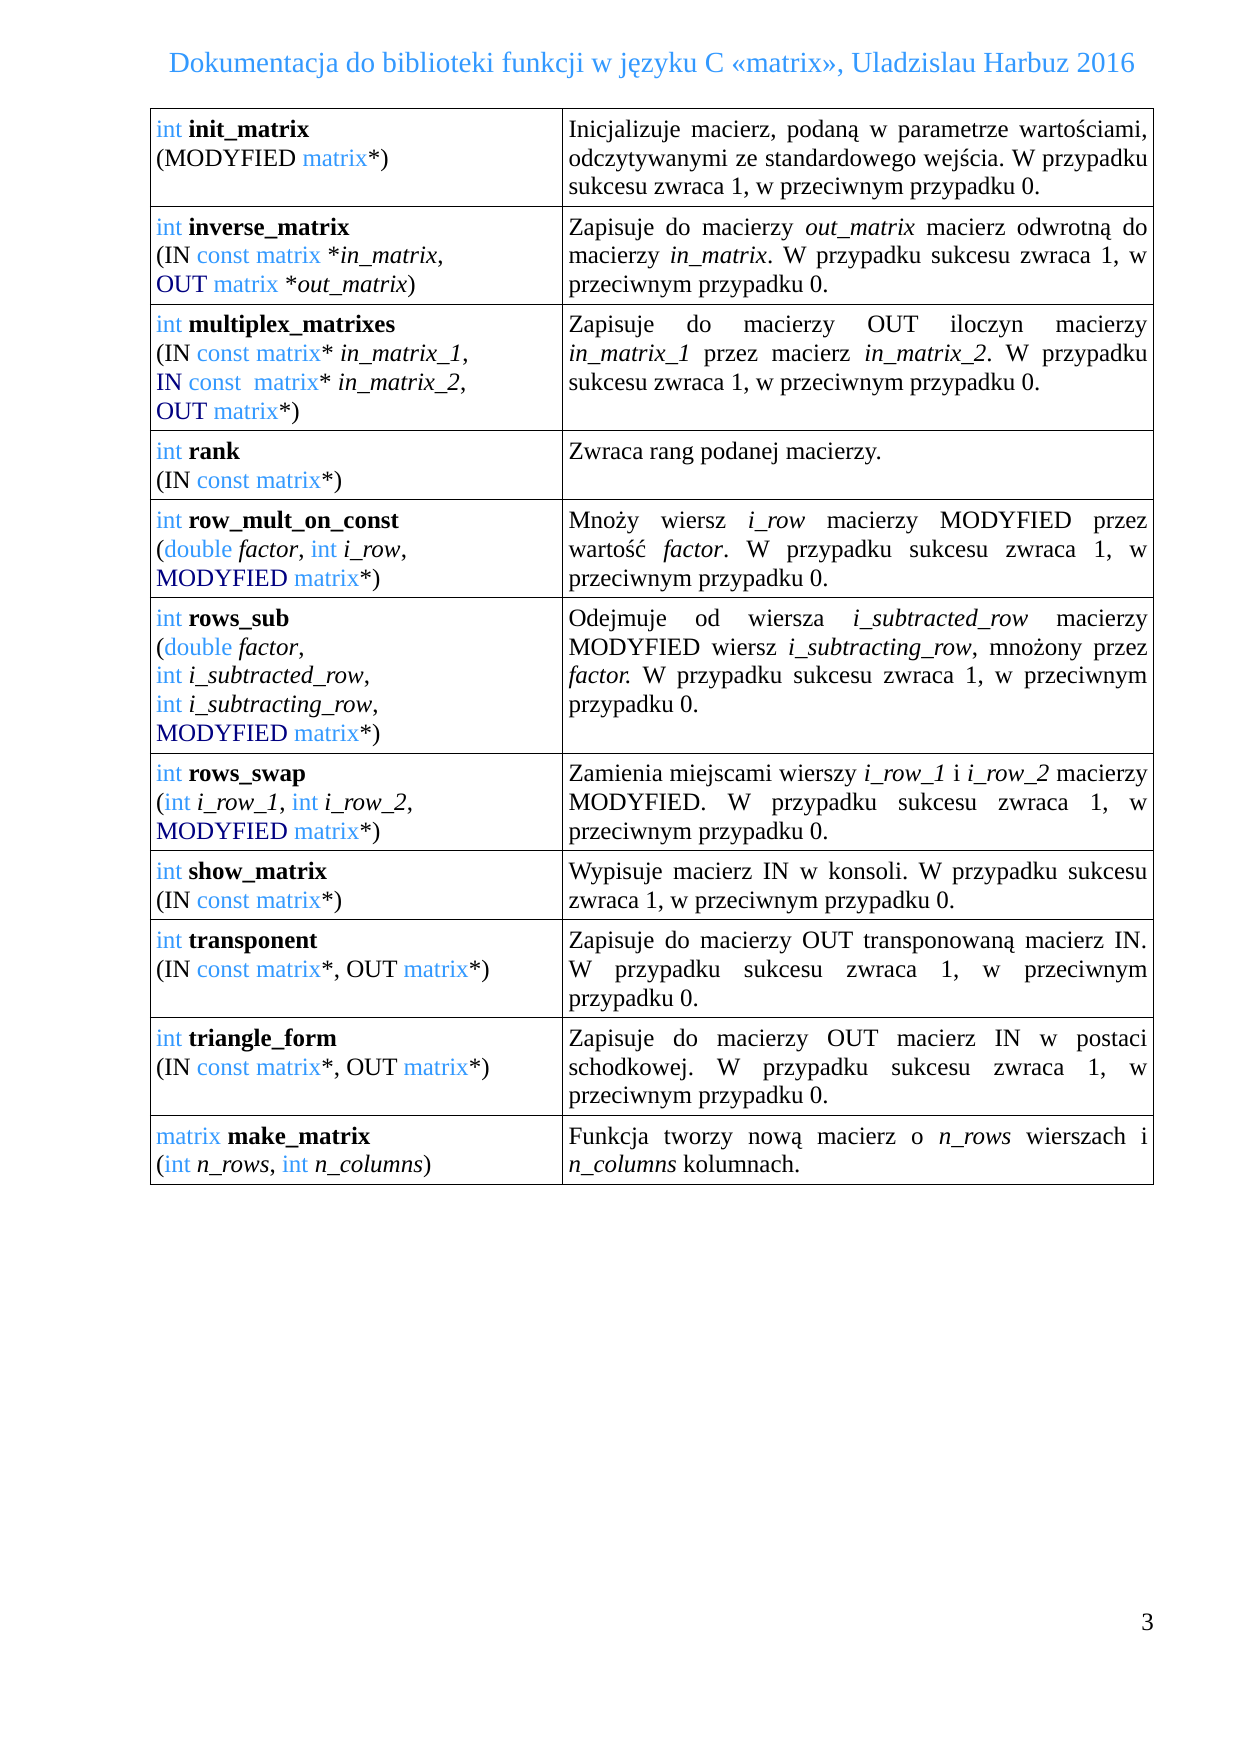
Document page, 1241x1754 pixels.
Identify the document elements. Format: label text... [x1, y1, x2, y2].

table_cell int inverse_matrix (IN const matrix *in_matrix, OUT matrix *out_matrix) [151, 207, 562, 304]
table_cell Wypisuje macierz IN w konsoli. W przypadku sukcesu zwraca 1, w przeciwnym przypadku 0. [563, 851, 1153, 919]
table_cell Funkcja tworzy nową macierz o n_rows wierszach i n_columns kolumnach. [563, 1116, 1153, 1184]
table_cell int init_matrix (MODYFIED matrix*) [151, 109, 562, 206]
table_cell int show_matrix (IN const matrix*) [151, 851, 562, 919]
table_cell int transponent (IN const matrix*, OUT matrix*) [151, 920, 562, 1017]
table_cell Odejmuje od wiersza i_subtracted_row macierzy MODYFIED wiersz i_subtracting_row, mnożony przez factor. W przypadku sukcesu zwraca 1, w przeciwnym przypadku 0. [563, 598, 1153, 752]
table_cell int row_mult_on_const (double factor, int i_row, MODYFIED matrix*) [151, 500, 562, 597]
table_cell int rank (IN const matrix*) [151, 431, 562, 499]
table_cell Mnoży wiersz i_row macierzy MODYFIED przez wartość factor. W przypadku sukcesu zwraca 1, w przeciwnym przypadku 0. [563, 500, 1153, 597]
table_cell int rows_swap (int i_row_1, int i_row_2, MODYFIED matrix*) [151, 754, 562, 850]
table_cell Zapisuje do macierzy OUT macierz IN w postaci schodkowej. W przypadku sukcesu zwraca 1, w przeciwnym przypadku 0. [563, 1018, 1153, 1115]
table_cell int rows_sub (double factor, int i_subtracted_row, int i_subtracting_row, MODYFIED matrix*) [151, 598, 562, 752]
table_cell Zapisuje do macierzy out_matrix macierz odwrotną do macierzy in_matrix. W przypadku sukcesu zwraca 1, w przeciwnym przypadku 0. [563, 207, 1153, 304]
table_cell Zapisuje do macierzy OUT transponowaną macierz IN. W przypadku sukcesu zwraca 1, w przeciwnym przypadku 0. [563, 920, 1153, 1017]
table_cell Inicjalizuje macierz, podaną w parametrze wartościami, odczytywanymi ze standardowego wejścia. W przypadku sukcesu zwraca 1, w przeciwnym przypadku 0. [563, 109, 1153, 206]
table_cell Zwraca rang podanej macierzy. [563, 431, 1153, 499]
table_cell int triangle_form (IN const matrix*, OUT matrix*) [151, 1018, 562, 1115]
table_cell Zamienia miejscami wierszy i_row_1 i i_row_2 macierzy MODYFIED. W przypadku sukcesu zwraca 1, w przeciwnym przypadku 0. [563, 754, 1153, 850]
table_cell matrix make_matrix (int n_rows, int n_columns) [151, 1116, 562, 1184]
table_cell int multiplex_matrixes (IN const matrix* in_matrix_1, IN const matrix* in_matrix_2, OUT matrix*) [151, 305, 562, 430]
table_cell Zapisuje do macierzy OUT iloczyn macierzy in_matrix_1 przez macierz in_matrix_2. W przypadku sukcesu zwraca 1, w przeciwnym przypadku 0. [563, 305, 1153, 430]
